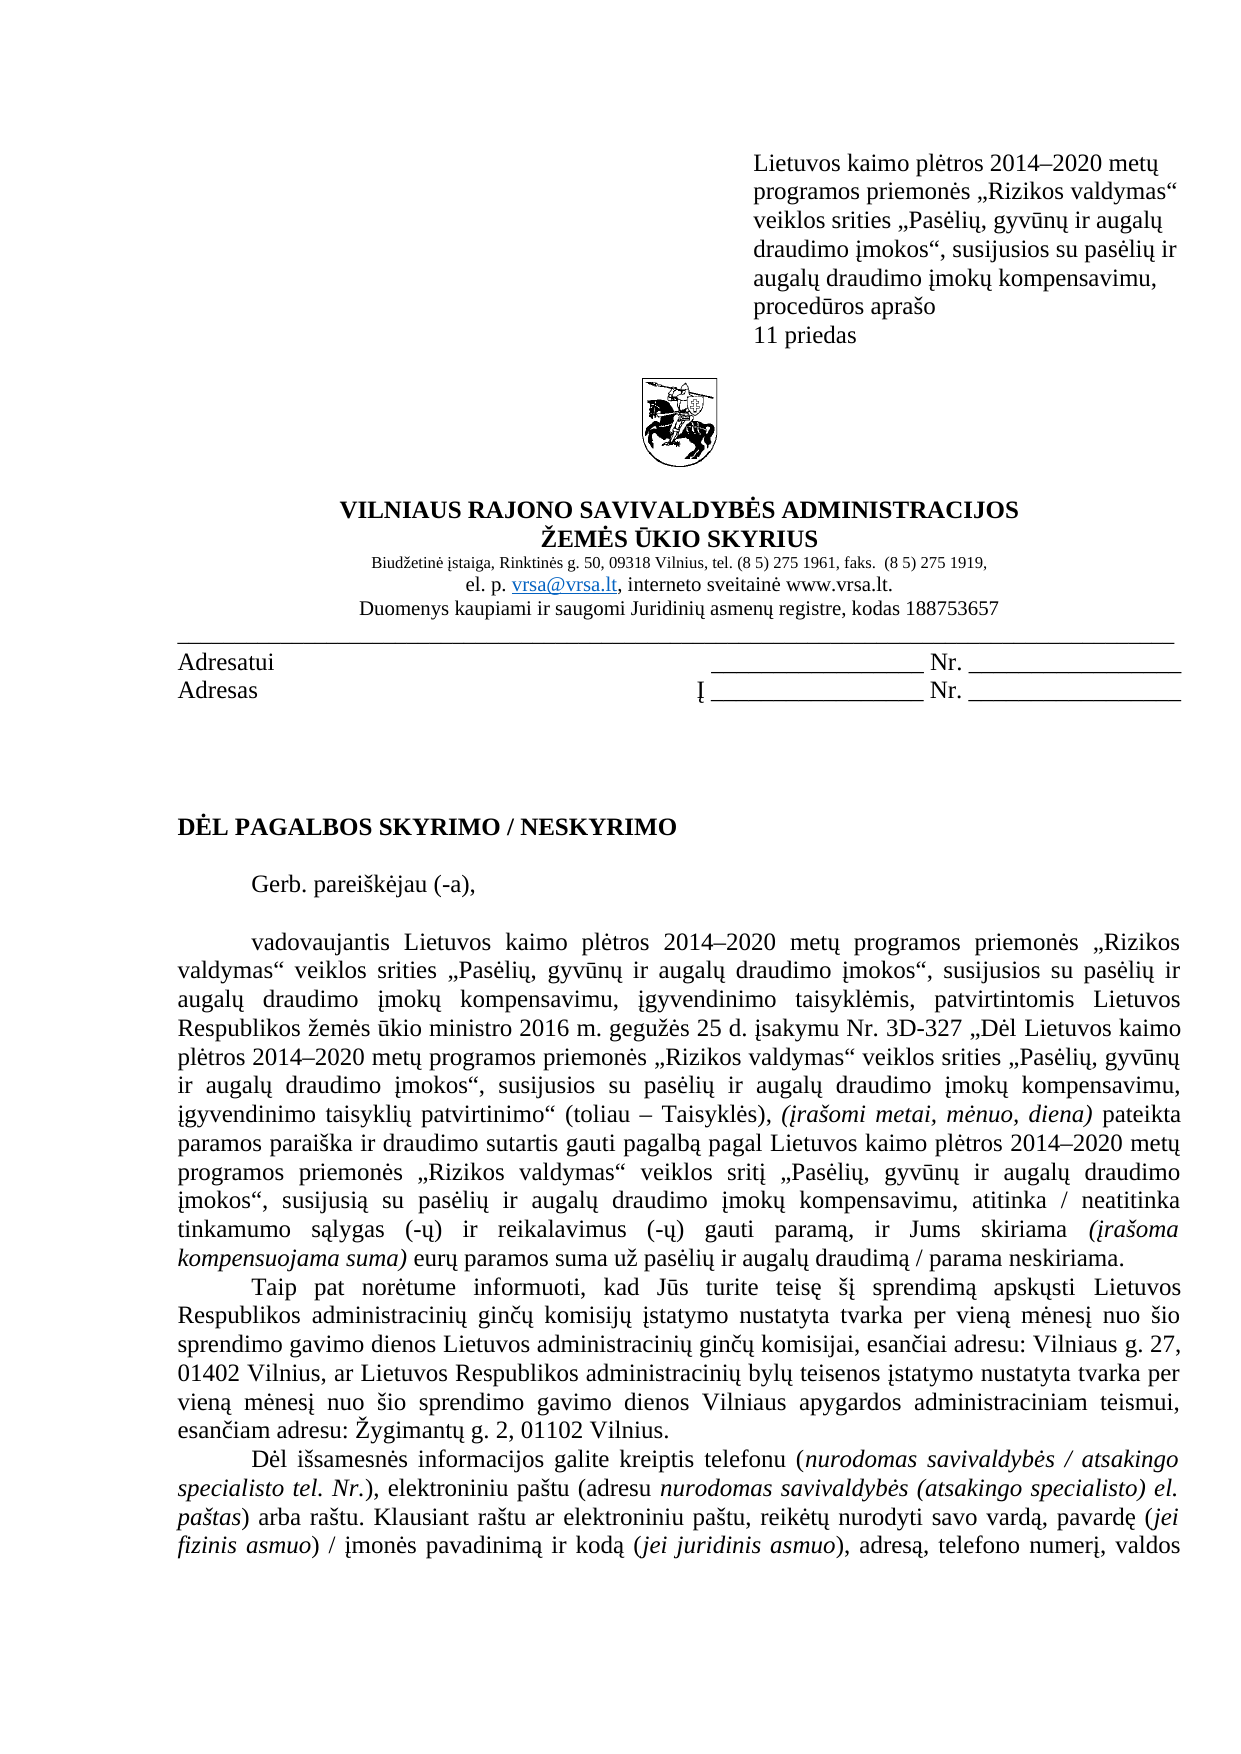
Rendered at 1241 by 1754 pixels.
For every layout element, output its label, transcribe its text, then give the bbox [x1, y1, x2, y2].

text vadovaujantis Lietuvos kaimo plėtros 2014–2020 metų programos priemonės „Rizikos valdymas“ veiklos srities „Pasėlių, gyvūnų ir augalų draudimo įmokos“, susijusios su pasėlių ir augalų draudimo įmokų kompensavimu, įgyvendinimo taisyklėmis, patvirtintomis Lietuvos Respublikos žemės ūkio ministro 2016 m. gegužės 25 d. įsakymu Nr. 3D-327 „Dėl Lietuvos kaimo plėtros 2014–2020 metų programos priemonės „Rizikos valdymas“ veiklos srities „Pasėlių, gyvūnų ir augalų draudimo įmokos“, susijusios su pasėlių ir augalų draudimo įmokų kompensavimu, įgyvendinimo taisyklių patvirtinimo“ (toliau – Taisyklės), (įrašomi metai, mėnuo, diena) pateikta paramos paraiška ir draudimo sutartis gauti pagalbą pagal Lietuvos kaimo plėtros 2014–2020 metų programos priemonės „Rizikos valdymas“ veiklos sritį „Pasėlių, gyvūnų ir augalų draudimo įmokos“, susijusią su pasėlių ir augalų draudimo įmokų kompensavimu, atitinka / neatitinka tinkamumo sąlygas (-ų) ir reikalavimus (-ų) gauti paramą, ir Jums skiriama (įrašoma kompensuojama suma) eurų paramos suma už pasėlių ir augalų draudimą / parama neskiriama. [177, 927, 1181, 1272]
text el. p. vrsa@vrsa.lt, interneto sveitainė www.vrsa.lt. [177, 572, 1181, 596]
text Adresas Į _________________ Nr. _________________ [177, 675, 1181, 704]
text Taip pat norėtume informuoti, kad Jūs turite teisę šį sprendimą apskųsti Lietuvos Respublikos administracinių ginčų komisijų įstatymo nustatyta tvarka per vieną mėnesį nuo šio sprendimo gavimo dienos Lietuvos administracinių ginčų komisijai, esančiai adresu: Vilniaus g. 27, 01402 Vilnius, ar Lietuvos Respublikos administracinių bylų teisenos įstatymo nustatyta tvarka per vieną mėnesį nuo šio sprendimo gavimo dienos Vilniaus apygardos administraciniam teismui, esančiam adresu: Žygimantų g. 2, 01102 Vilnius. [177, 1272, 1181, 1444]
text _______________________________________________________________________________________ [177, 620, 1181, 647]
text 11 priedas [753, 320, 1181, 349]
text ŽEMĖS ŪKIO SKYRIUS [177, 524, 1181, 553]
text Biudžetinė įstaiga, Rinktinės g. 50, 09318 Vilnius, tel. (8 5) 275 1961, faks. (8 5) 275 1919, [177, 553, 1181, 572]
text Dėl išsamesnės informacijos galite kreiptis telefonu (nurodomas savivaldybės / atsakingo specialisto tel. Nr.), elektroniniu paštu (adresu nurodomas savivaldybės (atsakingo specialisto) el. paštas) arba raštu. Klausiant raštu ar elektroniniu paštu, reikėtų nurodyti savo vardą, pavardę (jei fizinis asmuo) / įmonės pavadinimą ir kodą (jei juridinis asmuo), adresą, telefono numerį, valdos [177, 1444, 1181, 1559]
text Duomenys kaupiami ir saugomi Juridinių asmenų registre, kodas 188753657 [177, 596, 1181, 620]
text Lietuvos kaimo plėtros 2014–2020 metų programos priemonės „Rizikos valdymas“ veiklos srities „Pasėlių, gyvūnų ir augalų draudimo įmokos“, susijusios su pasėlių ir augalų draudimo įmokų kompensavimu, procedūros aprašo [753, 148, 1181, 320]
text Gerb. pareiškėjau (-a), [177, 869, 1181, 898]
text VILNIAUS RAJONO SAVIVALDYBĖS ADMINISTRACIJOS [177, 495, 1181, 524]
text DĖL PAGALBOS SKYRIMO / NESKYRIMO [177, 812, 1181, 841]
text Adresatui _________________ Nr. _________________ [177, 647, 1181, 675]
